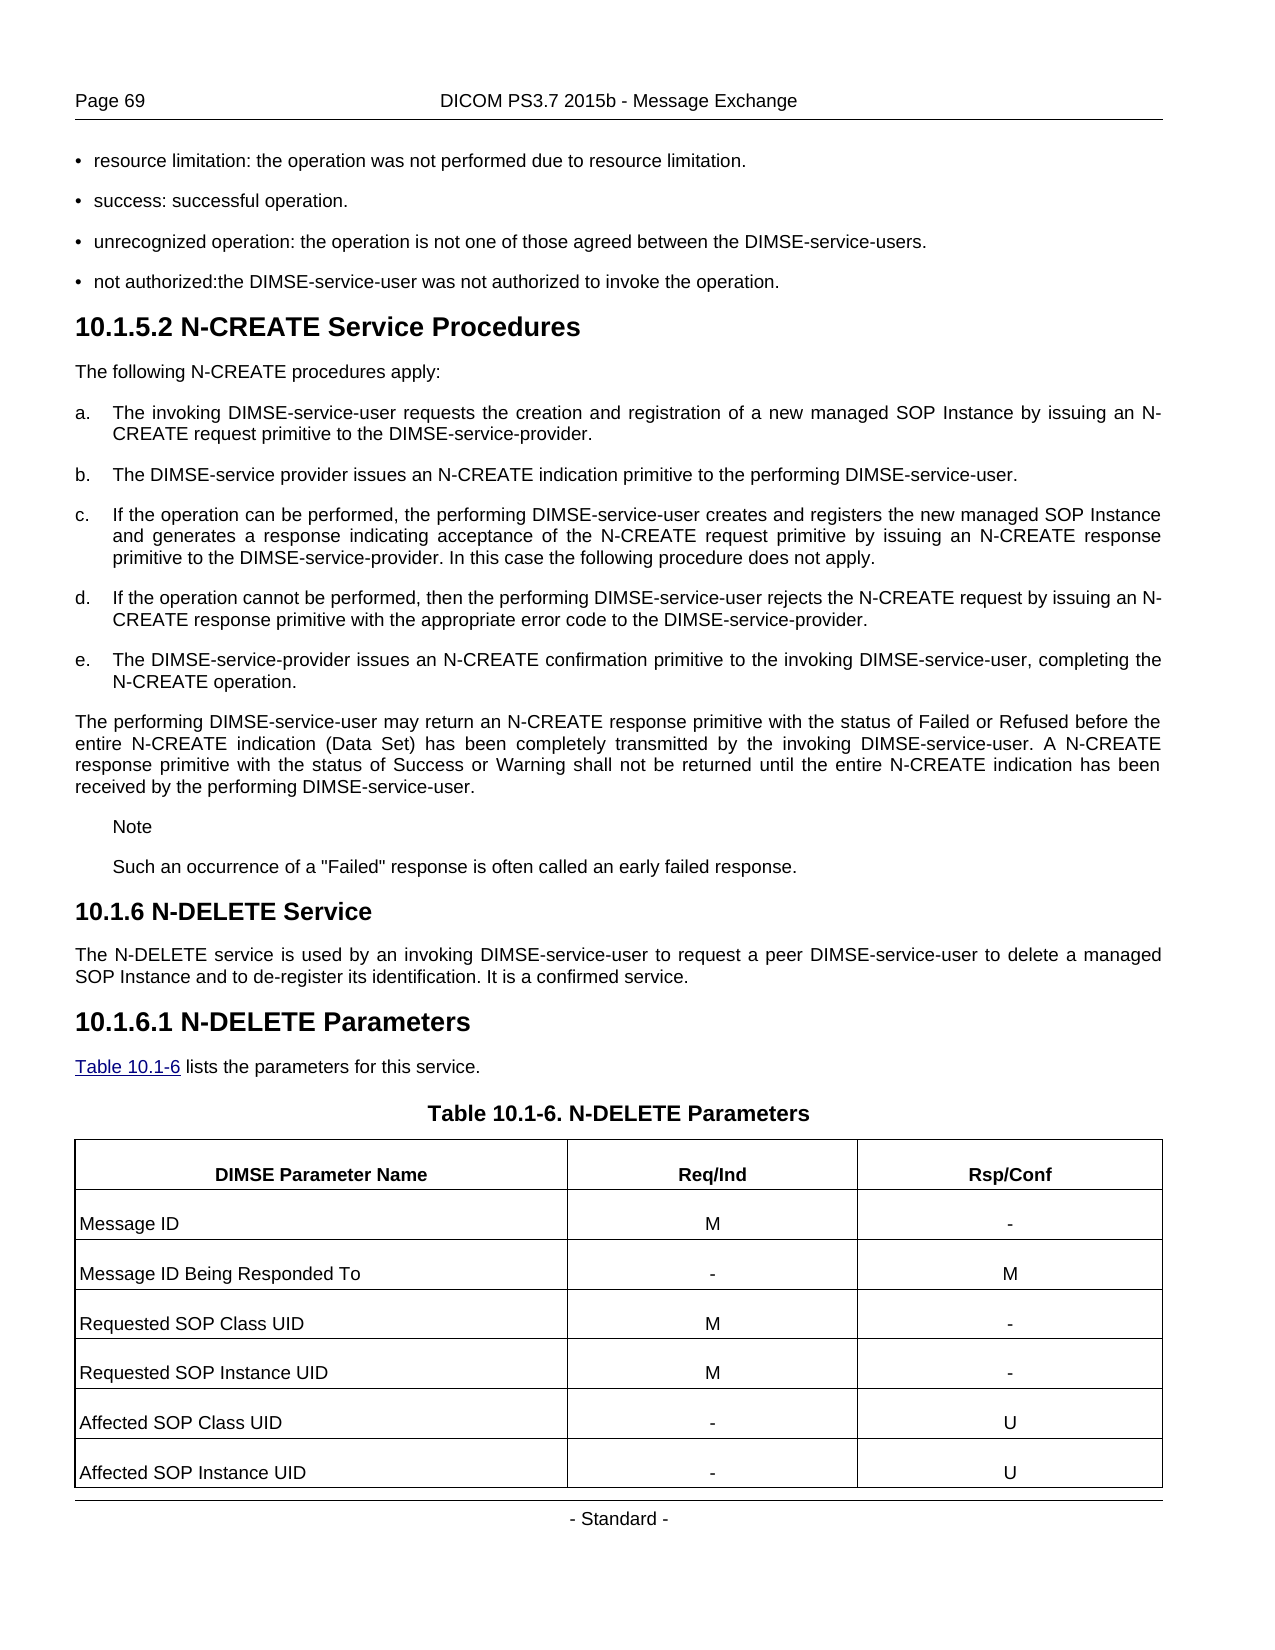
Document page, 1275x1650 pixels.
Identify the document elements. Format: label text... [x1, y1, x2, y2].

text Such an occurrence of a "Failed" response is often called an early failed response. [112, 856, 1125, 878]
table_cell Requested SOP Instance UID [76, 1339, 567, 1388]
table_cell M [568, 1190, 857, 1239]
table_cell Message ID [76, 1190, 567, 1239]
table_cell M [858, 1240, 1162, 1288]
table_cell U [858, 1439, 1162, 1487]
text 10.1.6 N-DELETE Service [75, 897, 1162, 925]
table_cell - [858, 1339, 1162, 1388]
table_cell Requested SOP Class UID [76, 1290, 567, 1338]
list not authorized:the DIMSE-service-user was not authorized to invoke the operation. [75, 271, 1162, 292]
table_cell - [568, 1389, 857, 1437]
list unrecognized operation: the operation is not one of those agreed between the DIMSE-service-users. [75, 231, 1162, 252]
table_cell M [568, 1290, 857, 1338]
text Table 10.1-6. N-DELETE Parameters [75, 1100, 1162, 1126]
table_cell - [858, 1190, 1162, 1239]
text The N-DELETE service is used by an invoking DIMSE-service-user to request a peer DIMSE-service-user to delete a managed SOP Instance and to de-register its identification. It is a confirmed service. [75, 944, 1162, 987]
text 10.1.5.2 N-CREATE Service Procedures [75, 311, 1162, 342]
text 10.1.6.1 N-DELETE Parameters [75, 1006, 1162, 1037]
table_header Req/Ind [568, 1140, 857, 1189]
table_cell Message ID Being Responded To [76, 1240, 567, 1288]
table_cell M [568, 1339, 857, 1388]
table_cell Affected SOP Instance UID [76, 1439, 567, 1487]
text Note [112, 816, 1125, 837]
table_header Rsp/Conf [858, 1140, 1162, 1189]
text The following N-CREATE procedures apply: [75, 361, 1162, 383]
text The performing DIMSE-service-user may return an N-CREATE response primitive with the status of Failed or Refused before the entire N-CREATE indication (Data Set) has been completely transmitted by the invoking DIMSE-service-user. A N-CREATE response primitive with the status of Success or Warning shall not be returned until the entire N-CREATE indication has been received by the performing DIMSE-service-user. [75, 711, 1162, 797]
table_cell - [568, 1439, 857, 1487]
list The DIMSE-service-provider issues an N-CREATE confirmation primitive to the invoking DIMSE-service-user, completing the N-CREATE operation. [75, 649, 1162, 692]
list The DIMSE-service provider issues an N-CREATE indication primitive to the performing DIMSE-service-user. [75, 463, 1162, 485]
table_header DIMSE Parameter Name [76, 1140, 567, 1189]
list If the operation cannot be performed, then the performing DIMSE-service-user rejects the N-CREATE request by issuing an N-CREATE response primitive with the appropriate error code to the DIMSE-service-provider. [75, 587, 1162, 630]
list The invoking DIMSE-service-user requests the creation and registration of a new managed SOP Instance by issuing an N-CREATE request primitive to the DIMSE-service-provider. [75, 402, 1162, 445]
table_cell - [568, 1240, 857, 1288]
list success: successful operation. [75, 190, 1162, 212]
table_cell - [858, 1290, 1162, 1338]
table_cell Affected SOP Class UID [76, 1389, 567, 1437]
table_cell U [858, 1389, 1162, 1437]
list If the operation can be performed, the performing DIMSE-service-user creates and registers the new managed SOP Instance and generates a response indicating acceptance of the N-CREATE request primitive by issuing an N-CREATE response primitive to the DIMSE-service-provider. In this case the following procedure does not apply. [75, 504, 1162, 568]
text Table 10.1-6 lists the parameters for this service. [75, 1056, 1162, 1077]
list resource limitation: the operation was not performed due to resource limitation. [75, 150, 1162, 172]
